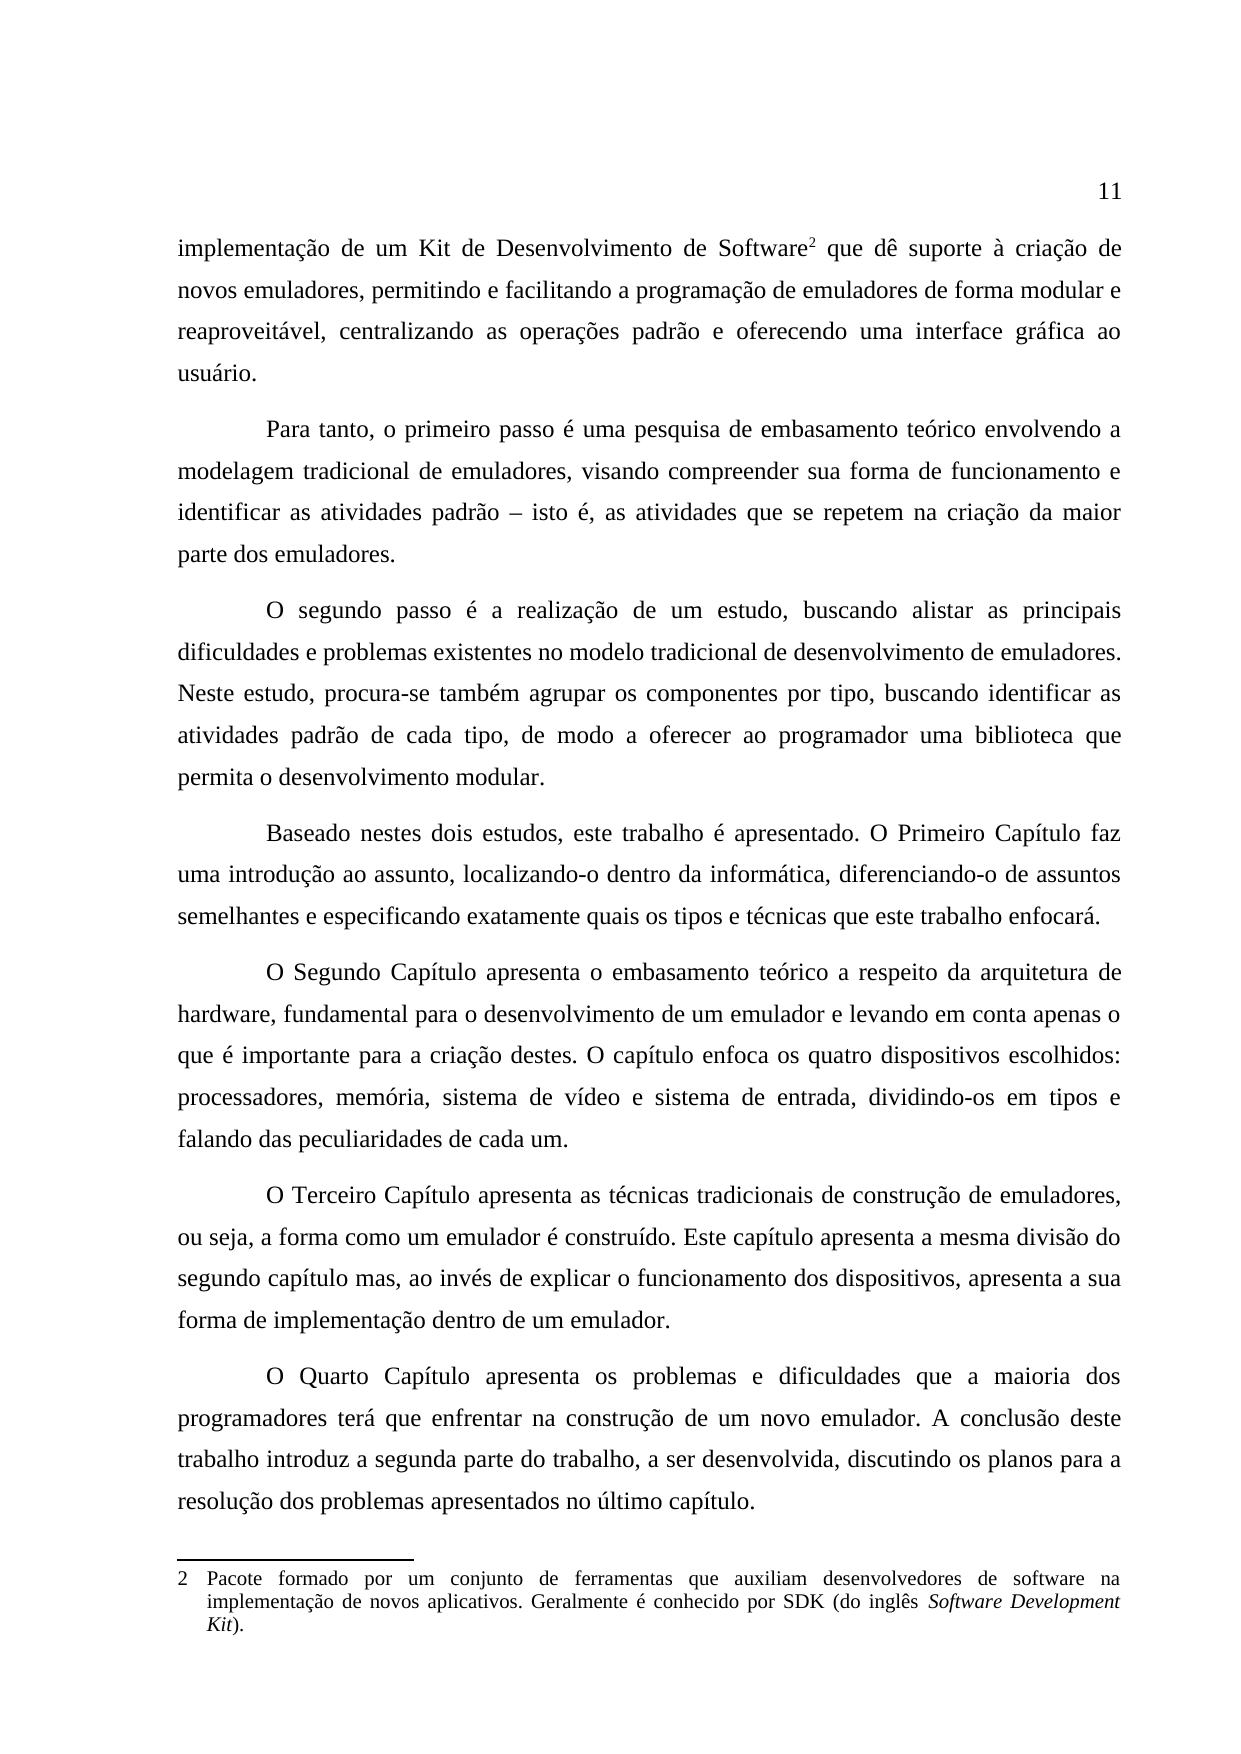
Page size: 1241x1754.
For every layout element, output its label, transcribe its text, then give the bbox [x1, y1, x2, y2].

text O Quarto Capítulo apresenta os problemas e dificuldades que a maioria dos programadores terá que enfrentar na construção de um novo emulador. A conclusão deste trabalho introduz a segunda parte do trabalho, a ser desenvolvida, discutindo os planos para a resolução dos problemas apresentados no último capítulo. [177, 1362, 1122, 1514]
text O segundo passo é a realização de um estudo, buscando alistar as principais dificuldades e problemas existentes no modelo tradicional de desenvolvimento de emuladores. Neste estudo, procura-se também agrupar os componentes por tipo, buscando identificar as atividades padrão de cada tipo, de modo a oferecer ao programador uma biblioteca que permita o desenvolvimento modular. [177, 596, 1122, 790]
text Baseado nestes dois estudos, este trabalho é apresentado. O Primeiro Capítulo faz uma introdução ao assunto, localizando-o dentro da informática, diferenciando-o de assuntos semelhantes e especificando exatamente quais os tipos e técnicas que este trabalho enfocará. [177, 819, 1122, 930]
text Para tanto, o primeiro passo é uma pesquisa de embasamento teórico envolvendo a modelagem tradicional de emuladores, visando compreender sua forma de funcionamento e identificar as atividades padrão – isto é, as atividades que se repetem na criação da maior parte dos emuladores. [177, 415, 1122, 568]
text Pacote formado por um conjunto de ferramentas que auxiliam desenvolvedores de software na implementação de novos aplicativos. Geralmente é conhecido por SDK (do inglês Software Development Kit). [177, 1566, 1122, 1636]
text O Segundo Capítulo apresenta o embasamento teórico a respeito da arquitetura de hardware, fundamental para o desenvolvimento de um emulador e levando em conta apenas o que é importante para a criação destes. O capítulo enfoca os quatro dispositivos escolhidos: processadores, memória, sistema de vídeo e sistema de entrada, dividindo-os em tipos e falando das peculiaridades de cada um. [177, 958, 1122, 1152]
text implementação de um Kit de Desenvolvimento de Software que dê suporte à criação de novos emuladores, permitindo e facilitando a programação de emuladores de forma modular e reaproveitável, centralizando as operações padrão e oferecendo uma interface gráfica ao usuário. [177, 234, 1122, 387]
text O Terceiro Capítulo apresenta as técnicas tradicionais de construção de emuladores, ou seja, a forma como um emulador é construído. Este capítulo apresenta a mesma divisão do segundo capítulo mas, ao invés de explicar o funcionamento dos dispositivos, apresenta a sua forma de implementação dentro de um emulador. [177, 1181, 1122, 1333]
